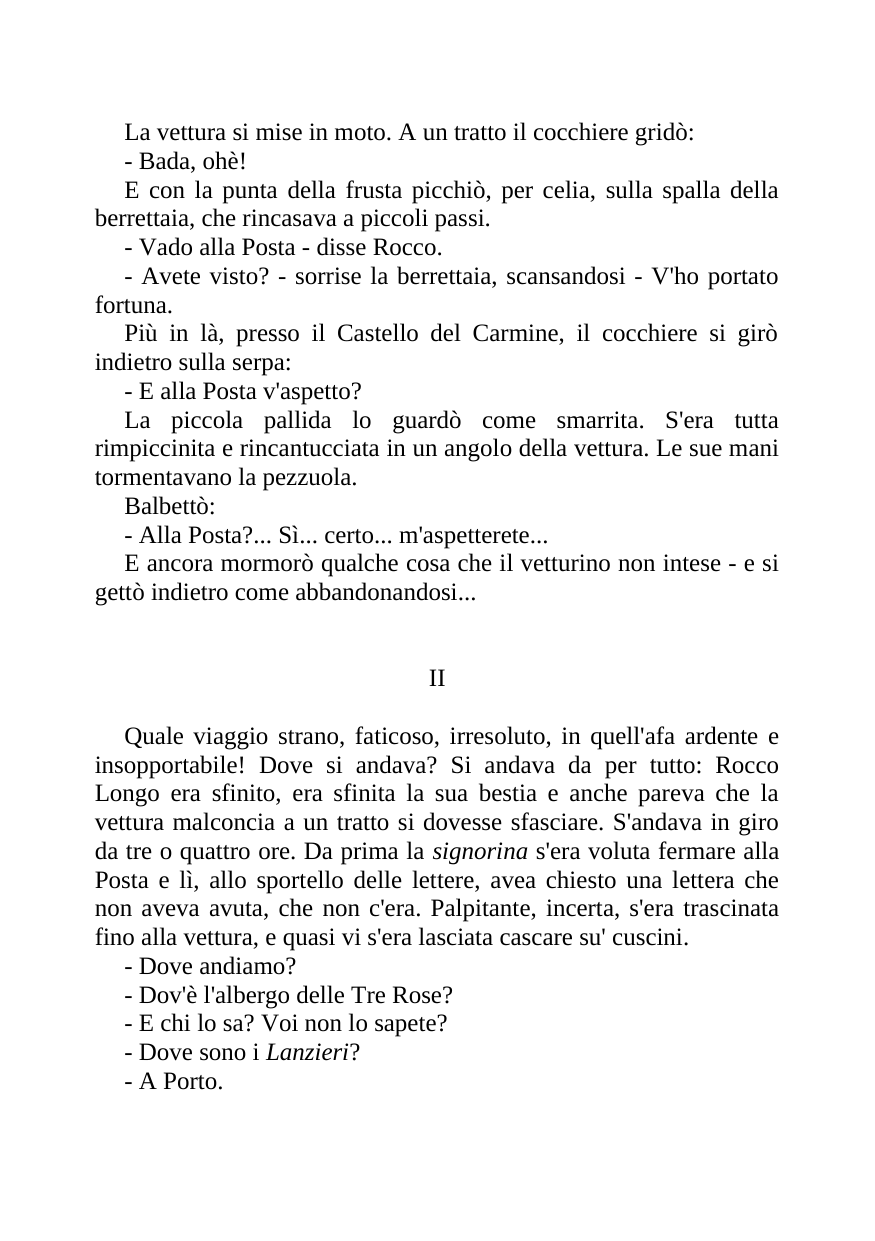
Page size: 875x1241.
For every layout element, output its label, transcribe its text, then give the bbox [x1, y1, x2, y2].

text II [94, 663, 779, 692]
text - E chi lo sa? Voi non lo sapete? [94, 1008, 779, 1037]
text Balbettò: [94, 491, 779, 520]
text - A Porto. [94, 1066, 779, 1095]
text - Avete visto? - sorrise la berrettaia, scansandosi - V'ho portato fortuna. [94, 261, 779, 318]
text Più in là, presso il Castello del Carmine, il cocchiere si girò indietro sulla serpa: [94, 318, 779, 376]
text - E alla Posta v'aspetto? [94, 376, 779, 405]
text Quale viaggio strano, faticoso, irresoluto, in quell'afa ardente e insopportabile! Dove si andava? Si andava da per tutto: Rocco Longo era sfinito, era sfinita la sua bestia e anche pareva che la vettura malconcia a un tratto si dovesse sfasciare. S'andava in giro da tre o quattro ore. Da prima la signorina s'era voluta fermare alla Posta e lì, allo sportello delle lettere, avea chiesto una lettera che non aveva avuta, che non c'era. Palpitante, incerta, s'era trascinata fino alla vettura, e quasi vi s'era lasciata cascare su' cuscini. [94, 721, 779, 951]
text La piccola pallida lo guardò come smarrita. S'era tutta rimpiccinita e rincantucciata in un angolo della vettura. Le sue mani tormentavano la pezzuola. [94, 405, 779, 491]
text - Dove sono i Lanzieri? [94, 1037, 779, 1066]
text - Bada, ohè! [94, 146, 779, 175]
text E ancora mormorò qualche cosa che il vetturino non intese - e si gettò indietro come abbandonandosi... [94, 548, 779, 606]
text - Dove andiamo? [94, 951, 779, 980]
text - Vado alla Posta - disse Rocco. [94, 232, 779, 261]
text E con la punta della frusta picchiò, per celia, sulla spalla della berrettaia, che rincasava a piccoli passi. [94, 175, 779, 232]
text La vettura si mise in moto. A un tratto il cocchiere gridò: [94, 117, 779, 146]
text - Dov'è l'albergo delle Tre Rose? [94, 980, 779, 1008]
text - Alla Posta?... Sì... certo... m'aspetterete... [94, 520, 779, 548]
